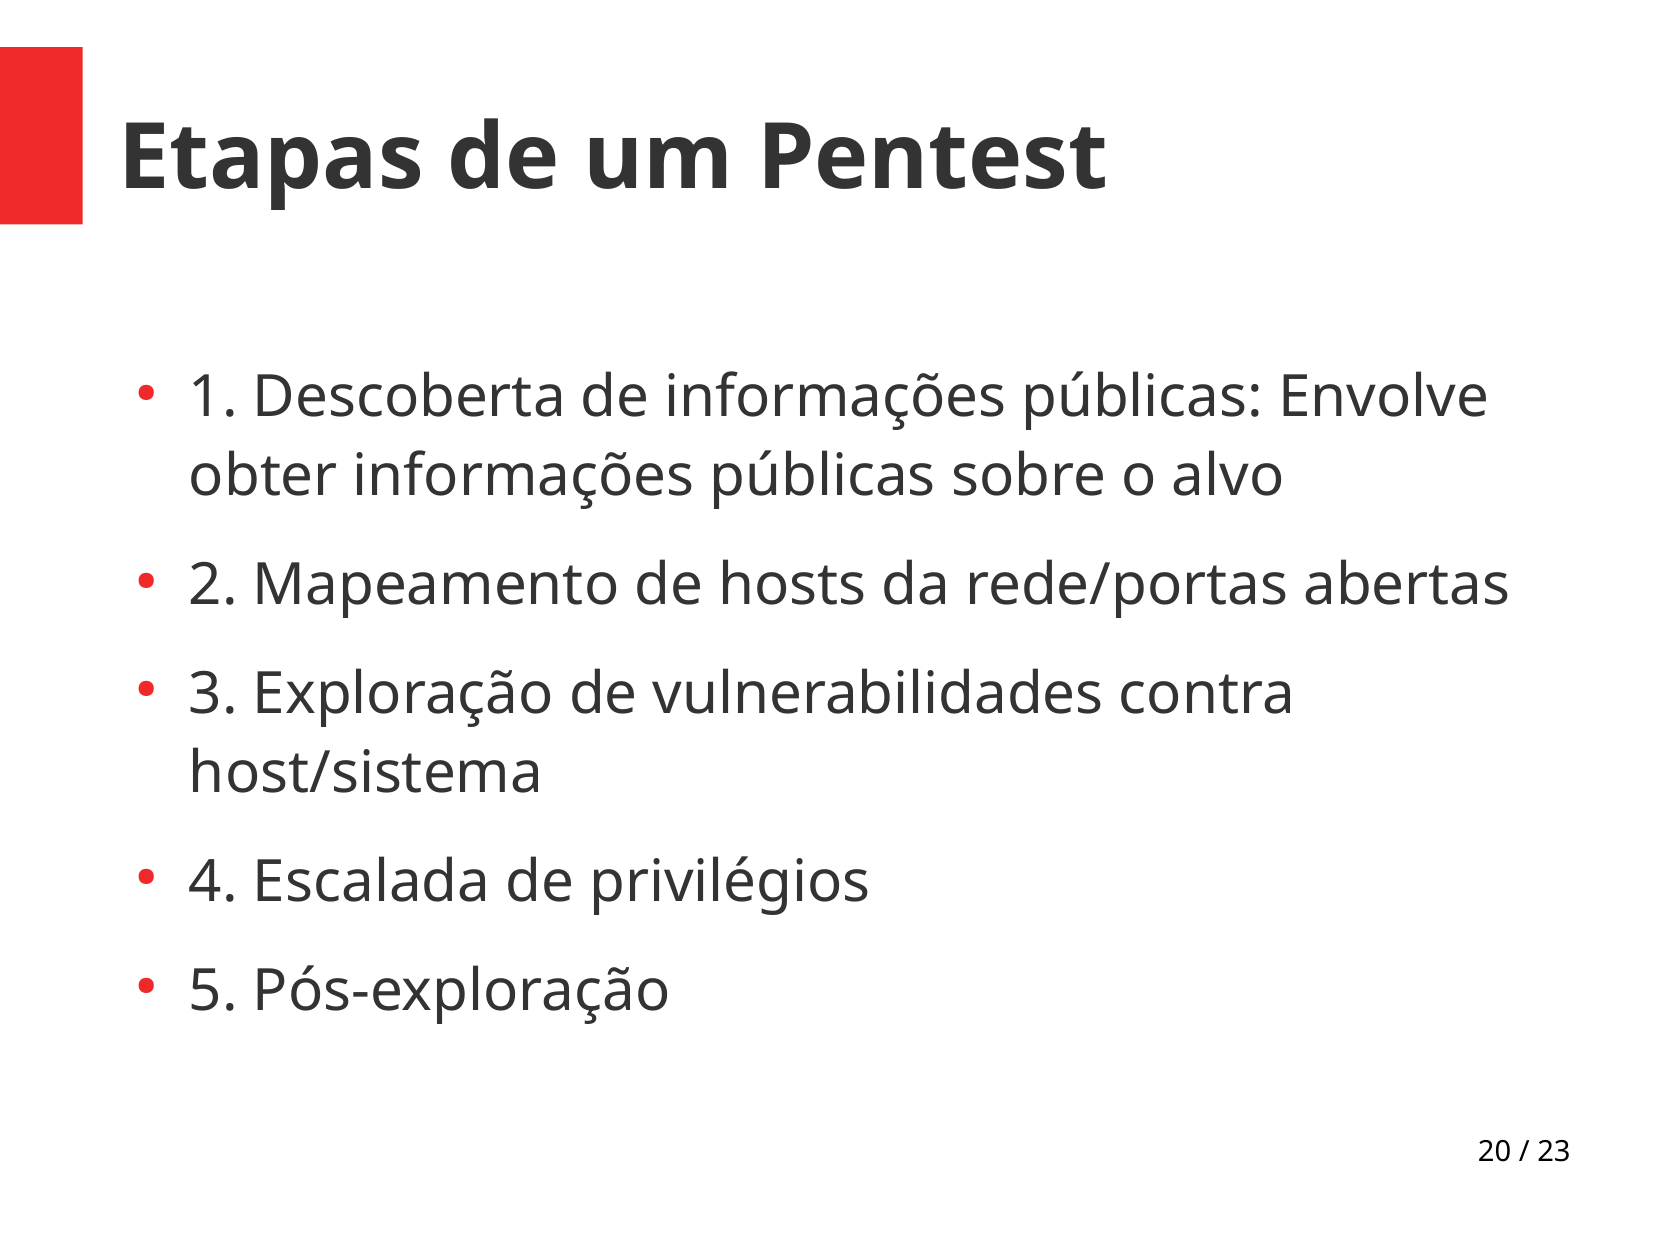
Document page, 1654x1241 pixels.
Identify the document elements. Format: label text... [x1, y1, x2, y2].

title Etapas de um Pentest [118, 49, 1571, 257]
list 1. Descoberta de informações públicas: Envolve obter informações públicas sobre o alvo 2. Mapeamento de hosts da rede/portas abertas 3. Exploração de vulnerabilidades contra host/sistema 4. Escalada de privilégios 5. Pós-exploração [118, 354, 1536, 1074]
